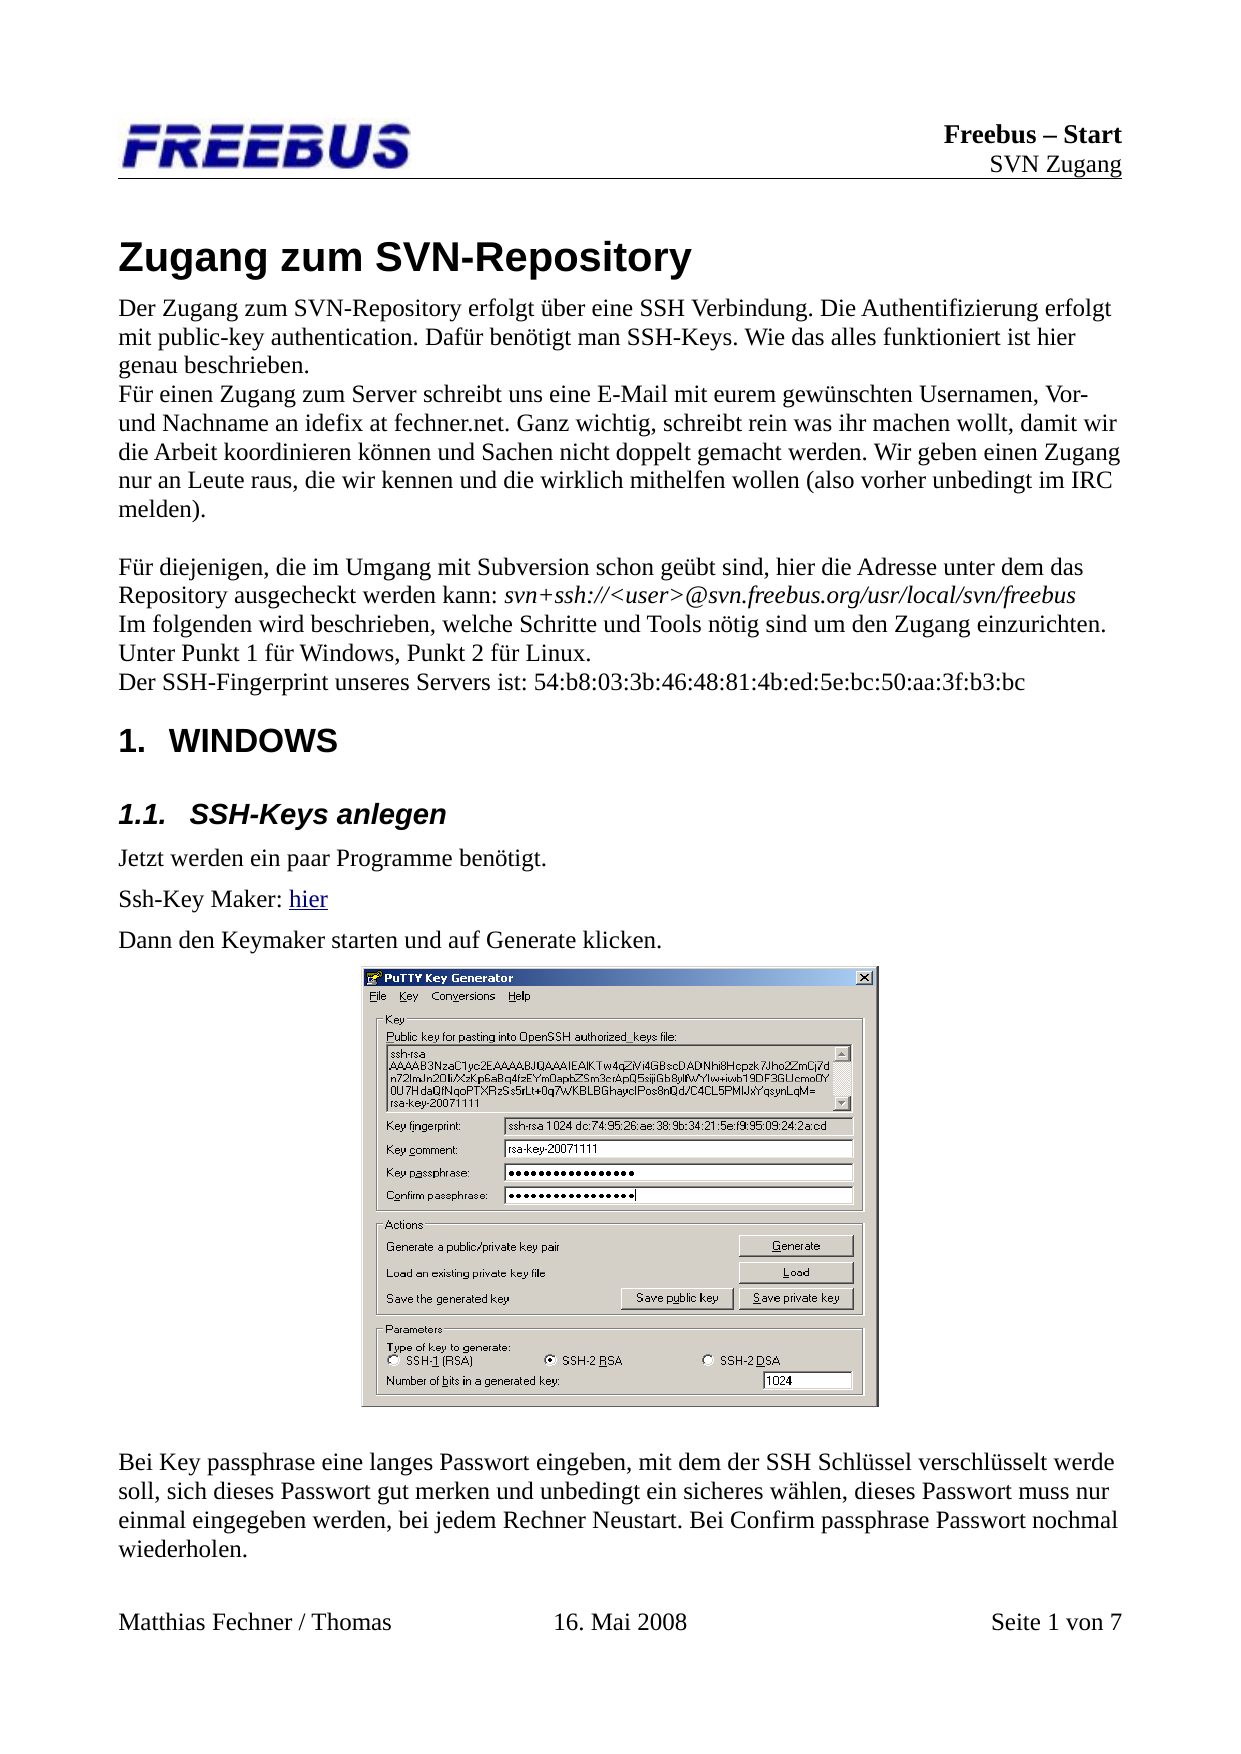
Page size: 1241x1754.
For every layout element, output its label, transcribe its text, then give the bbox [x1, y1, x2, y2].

text Der Zugang zum SVN-Repository erfolgt über eine SSH Verbindung. Die Authentifizierung erfolgt mit public-key authentication. Dafür benötigt man SSH-Keys. Wie das alles funktioniert ist hier genau beschrieben. [118, 293, 1122, 379]
picture [361, 966, 879, 1407]
subtitle WINDOWS [118, 721, 1122, 759]
text Jetzt werden ein paar Programme benötigt. [118, 843, 1122, 871]
subtitle Zugang zum SVN-Repository [118, 233, 1122, 281]
text Dann den Keymaker starten und auf Generate klicken. [118, 925, 1122, 954]
text Für einen Zugang zum Server schreibt uns eine E-Mail mit eurem gewünschten Usernamen, Vor- und Nachname an idefix at fechner.net. Ganz wichtig, schreibt rein was ihr machen wollt, damit wir die Arbeit koordinieren können und Sachen nicht doppelt gemacht werden. Wir geben einen Zugang nur an Leute raus, die wir kennen und die wirklich mithelfen wollen (also vorher unbedingt im IRC melden). [118, 379, 1122, 523]
text Der SSH-Fingerprint unseres Servers ist: 54:b8:03:3b:46:48:81:4b:ed:5e:bc:50:aa:3f:b3:bc [118, 667, 1122, 696]
text Für diejenigen, die im Umgang mit Subversion schon geübt sind, hier die Adresse unter dem das Repository ausgecheckt werden kann: svn+ssh://<user>@svn.freebus.org/usr/local/svn/freebus [118, 552, 1122, 609]
picture [118, 118, 411, 172]
text Ssh-Key Maker: hier [118, 884, 1122, 913]
subtitle SSH-Keys anlegen [118, 797, 1122, 830]
text Bei Key passphrase eine langes Passwort eingeben, mit dem der SSH Schlüssel verschlüsselt werde soll, sich dieses Passwort gut merken und unbedingt ein sicheres wählen, dieses Passwort muss nur einmal eingegeben werden, bei jedem Rechner Neustart. Bei Confirm passphrase Passwort nochmal wiederholen. [118, 1447, 1122, 1562]
text Im folgenden wird beschrieben, welche Schritte und Tools nötig sind um den Zugang einzurichten. Unter Punkt 1 für Windows, Punkt 2 für Linux. [118, 609, 1122, 667]
